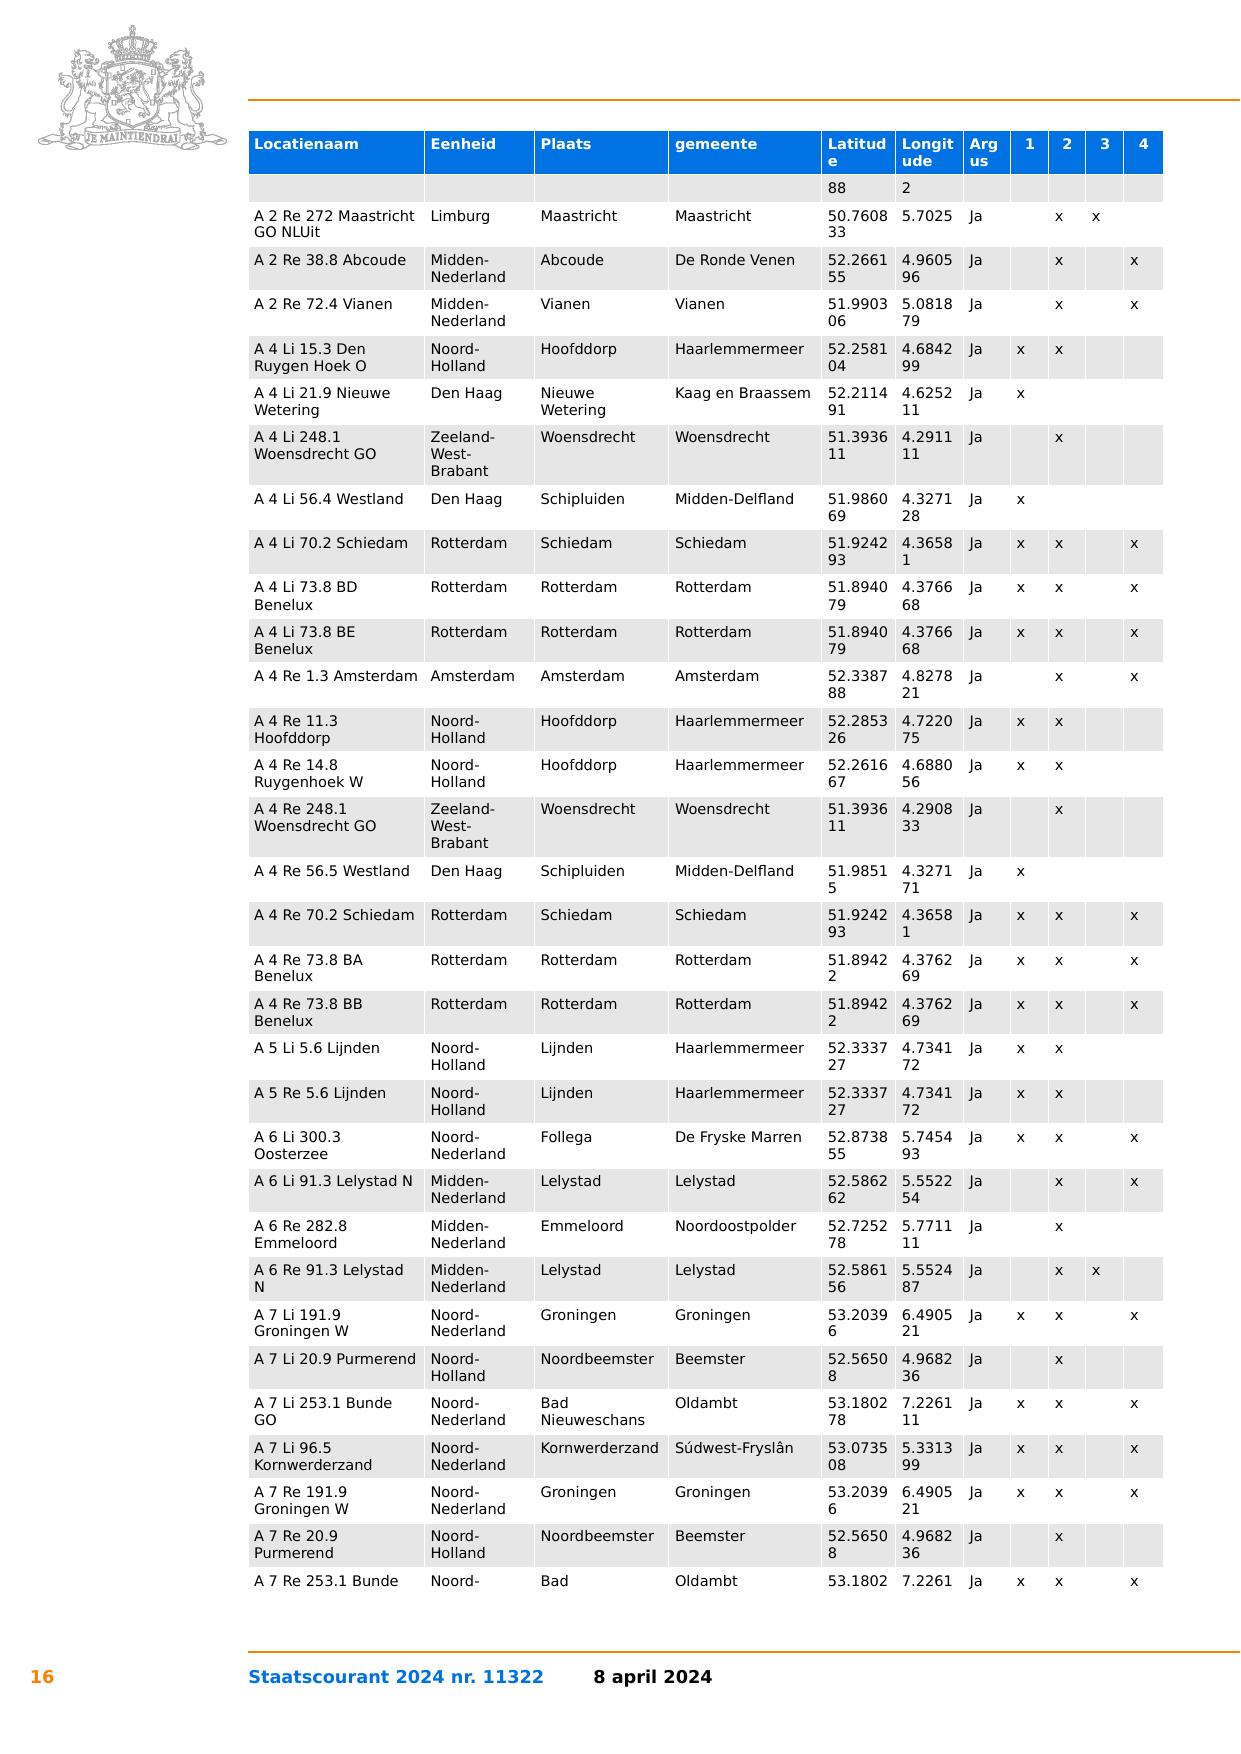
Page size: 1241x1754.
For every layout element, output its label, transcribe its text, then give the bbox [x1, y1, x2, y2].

table_header Eenheid [425, 131, 534, 174]
table_cell Ja [964, 1568, 1010, 1594]
table_cell Woensdrecht [669, 425, 821, 485]
table_cell 52.586262 [822, 1169, 895, 1212]
table_cell A 4 Re 1.3 Amsterdam [249, 664, 424, 707]
table_cell Ja [964, 1213, 1010, 1256]
table_cell Ja [964, 425, 1010, 485]
table_cell A 6 Re 282.8 Emmeloord [249, 1213, 424, 1256]
table_cell Maastricht [669, 203, 821, 246]
table_cell Schipluiden [535, 486, 668, 529]
table_cell A 4 Li 15.3 Den Ruygen Hoek O [249, 336, 424, 379]
table_cell 53.20396 [822, 1479, 895, 1522]
table_cell 51.393611 [822, 797, 895, 857]
table_cell x [1049, 1346, 1085, 1389]
table_cell Hoofddorp [535, 752, 668, 796]
table_cell [1011, 247, 1048, 290]
table_cell Lelystad [669, 1257, 821, 1301]
table_cell Noord-Holland [425, 1080, 534, 1123]
table_cell Groningen [535, 1302, 668, 1345]
table_cell [1086, 291, 1123, 335]
table_cell x [1049, 708, 1085, 751]
table_cell A 4 Li 73.8 BE Benelux [249, 619, 424, 662]
table_cell [1011, 1169, 1048, 1212]
table_cell Rotterdam [425, 947, 534, 990]
table_cell [1086, 902, 1123, 946]
table_cell 4.327171 [896, 858, 963, 901]
table_cell 5.745493 [896, 1124, 963, 1167]
table_cell 51.924293 [822, 530, 895, 574]
table_cell [1086, 1124, 1123, 1167]
table_cell Vianen [535, 291, 668, 335]
table_cell Ja [964, 380, 1010, 423]
table_cell [1011, 1213, 1048, 1256]
table_cell 51.98515 [822, 858, 895, 901]
table_cell Rotterdam [535, 575, 668, 618]
table_cell [1086, 175, 1123, 202]
table_cell [1086, 1479, 1123, 1522]
table_cell x [1049, 1035, 1085, 1079]
table_cell x [1011, 1390, 1048, 1434]
table_cell A 7 Li 253.1 Bunde GO [249, 1390, 424, 1434]
table_cell x [1049, 664, 1085, 707]
table_cell Noord-Nederland [425, 1435, 534, 1478]
table_cell [1124, 1213, 1163, 1256]
table_cell A 7 Li 191.9 Groningen W [249, 1302, 424, 1345]
table_cell x [1049, 1257, 1085, 1301]
table_cell [1124, 1257, 1163, 1301]
table_cell Noord-Nederland [425, 1479, 534, 1522]
table_cell x [1124, 1169, 1163, 1212]
table_header 3 [1086, 131, 1123, 174]
table_cell [1086, 1346, 1123, 1389]
table_cell Oldambt [669, 1390, 821, 1434]
table_cell x [1049, 1302, 1085, 1345]
table_cell 51.89422 [822, 947, 895, 990]
table_cell x [1049, 752, 1085, 796]
table_cell Rotterdam [535, 947, 668, 990]
table_cell 51.393611 [822, 425, 895, 485]
table_cell [1011, 425, 1048, 485]
table_cell Rotterdam [425, 619, 534, 662]
table_cell [1124, 1524, 1163, 1567]
table_cell 52.261667 [822, 752, 895, 796]
table_cell 4.827821 [896, 664, 963, 707]
table_cell [1124, 486, 1163, 529]
table_cell x [1049, 530, 1085, 574]
table_cell [1086, 1302, 1123, 1345]
table_cell Follega [535, 1124, 668, 1167]
table_cell x [1049, 1390, 1085, 1434]
table_cell Lelystad [669, 1169, 821, 1212]
table_cell x [1049, 1124, 1085, 1167]
table_cell 52.266155 [822, 247, 895, 290]
table_cell x [1124, 1124, 1163, 1167]
table_cell Haarlemmermeer [669, 752, 821, 796]
table_cell Ja [964, 1524, 1010, 1567]
table_cell Rotterdam [669, 947, 821, 990]
table_cell [249, 175, 424, 202]
table_cell Oldambt [669, 1568, 821, 1594]
table_cell Ja [964, 291, 1010, 335]
table_cell A 4 Re 70.2 Schiedam [249, 902, 424, 946]
table_cell Ja [964, 947, 1010, 990]
table_cell De Fryske Marren [669, 1124, 821, 1167]
table_cell [1086, 247, 1123, 290]
table_cell x [1124, 1390, 1163, 1434]
table_cell A 5 Li 5.6 Lijnden [249, 1035, 424, 1079]
table_cell x [1049, 991, 1085, 1034]
table_cell [1086, 1213, 1123, 1256]
table_cell 4.327128 [896, 486, 963, 529]
table_cell Beemster [669, 1346, 821, 1389]
table_cell A 4 Re 14.8 Ruygenhoek W [249, 752, 424, 796]
table_cell Noordoostpolder [669, 1213, 821, 1256]
table_cell x [1049, 291, 1085, 335]
table_cell Ja [964, 1124, 1010, 1167]
table_cell [1011, 175, 1048, 202]
table_cell 51.89422 [822, 991, 895, 1034]
table_cell Ja [964, 664, 1010, 707]
table_cell [1086, 708, 1123, 751]
table_cell [1124, 752, 1163, 796]
table_cell x [1049, 247, 1085, 290]
table_cell A 4 Li 248.1 Woensdrecht GO [249, 425, 424, 485]
table_cell Noord-Holland [425, 752, 534, 796]
table_cell 4.376668 [896, 575, 963, 618]
table_cell Rotterdam [669, 619, 821, 662]
table_cell Midden-Nederland [425, 1169, 534, 1212]
table_header Latitude [822, 131, 895, 174]
table_cell x [1011, 1035, 1048, 1079]
table_header 4 [1124, 131, 1163, 174]
table_cell Noord-Holland [425, 708, 534, 751]
table_cell Ja [964, 1035, 1010, 1079]
table_cell Schipluiden [535, 858, 668, 901]
table_cell A 2 Re 72.4 Vianen [249, 291, 424, 335]
table_cell [1011, 1346, 1048, 1389]
table_cell 51.986069 [822, 486, 895, 529]
table_cell Noord-Nederland [425, 1302, 534, 1345]
table_cell [1086, 664, 1123, 707]
table_header Plaats [535, 131, 668, 174]
table_cell Ja [964, 247, 1010, 290]
table_cell A 7 Re 191.9 Groningen W [249, 1479, 424, 1522]
table_cell x [1124, 291, 1163, 335]
table_cell x [1011, 1080, 1048, 1123]
table_cell x [1124, 1302, 1163, 1345]
table_cell [1011, 664, 1048, 707]
table_cell A 5 Re 5.6 Lijnden [249, 1080, 424, 1123]
table_cell [1124, 203, 1163, 246]
table_cell Abcoude [535, 247, 668, 290]
table_cell Zeeland-West-Brabant [425, 797, 534, 857]
table_cell Woensdrecht [669, 797, 821, 857]
table_cell 5.552487 [896, 1257, 963, 1301]
table_cell [1086, 1169, 1123, 1212]
table_cell 50.760833 [822, 203, 895, 246]
table_cell Midden-Nederland [425, 247, 534, 290]
table_cell [1049, 858, 1085, 901]
table_cell A 7 Li 20.9 Purmerend [249, 1346, 424, 1389]
table_cell [1086, 1390, 1123, 1434]
table_cell [1124, 175, 1163, 202]
table_cell [1086, 575, 1123, 618]
table_cell Rotterdam [425, 530, 534, 574]
table_cell [964, 175, 1010, 202]
table_cell 4.960596 [896, 247, 963, 290]
table_cell 4.36581 [896, 902, 963, 946]
table_cell Haarlemmermeer [669, 708, 821, 751]
table_cell x [1049, 1524, 1085, 1567]
table_cell [1124, 1035, 1163, 1079]
table_cell x [1049, 1479, 1085, 1522]
table_cell 6.490521 [896, 1302, 963, 1345]
table_cell 7.226111 [896, 1390, 963, 1434]
table_cell Ja [964, 530, 1010, 574]
table_cell A 4 Li 73.8 BD Benelux [249, 575, 424, 618]
table_cell Midden-Nederland [425, 1257, 534, 1301]
table_cell Groningen [669, 1302, 821, 1345]
table_cell x [1124, 1435, 1163, 1478]
table_cell Ja [964, 1080, 1010, 1123]
table_cell 6.490521 [896, 1479, 963, 1522]
table_cell [1124, 425, 1163, 485]
table_cell [1086, 947, 1123, 990]
table_cell [535, 175, 668, 202]
table_cell 53.180278 [822, 1390, 895, 1434]
table_cell 53.20396 [822, 1302, 895, 1345]
table_cell Ja [964, 486, 1010, 529]
table_cell Noord-Holland [425, 1346, 534, 1389]
table_cell Noordbeemster [535, 1524, 668, 1567]
table_cell x [1011, 902, 1048, 946]
table_header 2 [1049, 131, 1085, 174]
table_cell Nieuwe Wetering [535, 380, 668, 423]
table_cell [1086, 1080, 1123, 1123]
table_cell 5.771111 [896, 1213, 963, 1256]
table_cell x [1011, 1568, 1048, 1594]
table_cell [1086, 991, 1123, 1034]
table_cell [1086, 752, 1123, 796]
table_cell 52.338788 [822, 664, 895, 707]
table_cell Haarlemmermeer [669, 1080, 821, 1123]
table_cell 52.211491 [822, 380, 895, 423]
table_cell 53.1802 [822, 1568, 895, 1594]
table_cell [1086, 380, 1123, 423]
table_cell Emmeloord [535, 1213, 668, 1256]
table_cell x [1049, 1080, 1085, 1123]
table_cell Ja [964, 575, 1010, 618]
table_cell x [1011, 486, 1048, 529]
table_cell [1086, 619, 1123, 662]
table_cell Bad Nieuweschans [535, 1390, 668, 1434]
table_cell Hoofddorp [535, 336, 668, 379]
table_cell Kaag en Braassem [669, 380, 821, 423]
table_cell A 7 Re 20.9 Purmerend [249, 1524, 424, 1567]
table_cell Midden-Nederland [425, 1213, 534, 1256]
table_cell x [1011, 530, 1048, 574]
table_cell 52.56508 [822, 1524, 895, 1567]
table_cell x [1011, 752, 1048, 796]
table_cell A 7 Re 253.1 Bunde [249, 1568, 424, 1594]
table_cell [1086, 486, 1123, 529]
table_cell x [1049, 902, 1085, 946]
table_cell x [1011, 991, 1048, 1034]
table_cell 5.331399 [896, 1435, 963, 1478]
table_cell Noord-Nederland [425, 1124, 534, 1167]
table_cell 51.894079 [822, 619, 895, 662]
table_cell Ja [964, 1390, 1010, 1434]
table_cell x [1049, 947, 1085, 990]
table_cell 4.968236 [896, 1524, 963, 1567]
table_cell [1124, 858, 1163, 901]
table_cell A 4 Re 56.5 Westland [249, 858, 424, 901]
table_cell x [1011, 380, 1048, 423]
table_cell Rotterdam [535, 619, 668, 662]
table_cell Noord-Holland [425, 1524, 534, 1567]
picture [38, 25, 227, 150]
table_cell [1124, 336, 1163, 379]
table_cell Den Haag [425, 486, 534, 529]
table_cell Ja [964, 1346, 1010, 1389]
table_cell Schiedam [535, 530, 668, 574]
table_cell Lelystad [535, 1257, 668, 1301]
table_cell [1086, 1524, 1123, 1567]
table_cell 52.725278 [822, 1213, 895, 1256]
table_cell Ja [964, 336, 1010, 379]
table_cell [1086, 858, 1123, 901]
table_cell Lelystad [535, 1169, 668, 1212]
table_cell 4.36581 [896, 530, 963, 574]
table_cell x [1124, 947, 1163, 990]
table_cell Amsterdam [535, 664, 668, 707]
table_cell 4.625211 [896, 380, 963, 423]
table_cell x [1011, 708, 1048, 751]
table_cell Groningen [669, 1479, 821, 1522]
table_cell Ja [964, 1257, 1010, 1301]
table_cell Rotterdam [425, 991, 534, 1034]
table_cell x [1049, 425, 1085, 485]
table_cell [1086, 797, 1123, 857]
table_cell 4.291111 [896, 425, 963, 485]
table_cell 4.684299 [896, 336, 963, 379]
table_cell 4.734172 [896, 1035, 963, 1079]
table_cell Schiedam [535, 902, 668, 946]
table_cell 4.734172 [896, 1080, 963, 1123]
table_cell Noordbeemster [535, 1346, 668, 1389]
table_cell 51.894079 [822, 575, 895, 618]
table_cell x [1124, 619, 1163, 662]
table_cell Ja [964, 902, 1010, 946]
table_cell 51.990306 [822, 291, 895, 335]
table_cell Ja [964, 797, 1010, 857]
table_cell [1011, 291, 1048, 335]
table_cell x [1124, 247, 1163, 290]
table_cell Vianen [669, 291, 821, 335]
table_cell 2 [896, 175, 963, 202]
table_cell 5.552254 [896, 1169, 963, 1212]
table_cell Bad [535, 1568, 668, 1594]
table_cell 52.873855 [822, 1124, 895, 1167]
table_cell [1086, 530, 1123, 574]
table_cell x [1049, 1213, 1085, 1256]
table_cell A 6 Re 91.3 Lelystad N [249, 1257, 424, 1301]
table_cell [1011, 203, 1048, 246]
table_cell [1086, 425, 1123, 485]
table_cell 4.688056 [896, 752, 963, 796]
table_cell Ja [964, 619, 1010, 662]
table_cell De Ronde Venen [669, 247, 821, 290]
table_cell Maastricht [535, 203, 668, 246]
table_cell Ja [964, 1169, 1010, 1212]
table_cell [1086, 336, 1123, 379]
table_cell [1124, 380, 1163, 423]
table_cell [1086, 1568, 1123, 1594]
table_cell Lijnden [535, 1035, 668, 1079]
table_cell x [1124, 1479, 1163, 1522]
table_cell 4.722075 [896, 708, 963, 751]
table_cell [1124, 797, 1163, 857]
table_cell 52.333727 [822, 1035, 895, 1079]
table_cell x [1049, 1169, 1085, 1212]
table_cell 5.081879 [896, 291, 963, 335]
table_cell Ja [964, 752, 1010, 796]
table_cell A 4 Li 70.2 Schiedam [249, 530, 424, 574]
table_cell 88 [822, 175, 895, 202]
table_header 1 [1011, 131, 1048, 174]
table_cell x [1124, 530, 1163, 574]
table_cell Noord- [425, 1568, 534, 1594]
table_cell x [1124, 664, 1163, 707]
table_cell x [1011, 858, 1048, 901]
table_cell x [1049, 1435, 1085, 1478]
table_cell Ja [964, 1479, 1010, 1522]
table_header gemeente [669, 131, 821, 174]
table_cell 4.376269 [896, 947, 963, 990]
table_cell Noord-Holland [425, 336, 534, 379]
table_cell x [1011, 1302, 1048, 1345]
table_header Longitude [896, 131, 963, 174]
table_cell A 2 Re 272 Maastricht GO NLUit [249, 203, 424, 246]
table_cell x [1011, 1479, 1048, 1522]
table_cell Schiedam [669, 902, 821, 946]
table_cell Lijnden [535, 1080, 668, 1123]
table_cell [1011, 1524, 1048, 1567]
table_cell Noord-Holland [425, 1035, 534, 1079]
table_cell A 4 Li 21.9 Nieuwe Wetering [249, 380, 424, 423]
table_cell x [1011, 336, 1048, 379]
table_cell Rotterdam [669, 991, 821, 1034]
table_header Locatienaam [249, 131, 424, 174]
table_cell x [1049, 575, 1085, 618]
table_cell 52.586156 [822, 1257, 895, 1301]
table_cell 4.290833 [896, 797, 963, 857]
table_cell Ja [964, 1302, 1010, 1345]
table_cell x [1011, 947, 1048, 990]
table_cell 52.56508 [822, 1346, 895, 1389]
table_cell x [1011, 619, 1048, 662]
table_cell x [1049, 1568, 1085, 1594]
table_cell [669, 175, 821, 202]
table_cell [1086, 1435, 1123, 1478]
table_cell x [1011, 575, 1048, 618]
table_cell Haarlemmermeer [669, 1035, 821, 1079]
table_cell x [1011, 1124, 1048, 1167]
table_cell [1049, 175, 1085, 202]
table_cell A 2 Re 38.8 Abcoude [249, 247, 424, 290]
table_cell Ja [964, 991, 1010, 1034]
table_cell Beemster [669, 1524, 821, 1567]
table_cell Hoofddorp [535, 708, 668, 751]
table_cell Noord-Nederland [425, 1390, 534, 1434]
table_cell x [1086, 203, 1123, 246]
table_cell Kornwerderzand [535, 1435, 668, 1478]
table_cell 7.2261 [896, 1568, 963, 1594]
table_cell 52.258104 [822, 336, 895, 379]
table_cell A 4 Re 11.3 Hoofddorp [249, 708, 424, 751]
table_cell Midden-Delfland [669, 858, 821, 901]
table_cell [1124, 708, 1163, 751]
table_cell A 4 Li 56.4 Westland [249, 486, 424, 529]
table_cell Rotterdam [425, 575, 534, 618]
table_cell Zeeland-West-Brabant [425, 425, 534, 485]
table_cell Limburg [425, 203, 534, 246]
table_cell Woensdrecht [535, 797, 668, 857]
table_cell Ja [964, 1435, 1010, 1478]
table_cell Ja [964, 708, 1010, 751]
table_cell [1011, 1257, 1048, 1301]
table_cell Midden-Nederland [425, 291, 534, 335]
table_cell x [1124, 902, 1163, 946]
table_cell A 4 Re 73.8 BB Benelux [249, 991, 424, 1034]
table_cell [1049, 380, 1085, 423]
table_cell Amsterdam [425, 664, 534, 707]
table_cell A 4 Re 73.8 BA Benelux [249, 947, 424, 990]
table_cell 52.333727 [822, 1080, 895, 1123]
table_cell [1011, 797, 1048, 857]
table_header Argus [964, 131, 1010, 174]
table_cell x [1049, 797, 1085, 857]
table_cell Rotterdam [669, 575, 821, 618]
table_cell 51.924293 [822, 902, 895, 946]
table_cell x [1049, 336, 1085, 379]
table_cell [425, 175, 534, 202]
table_cell [1124, 1346, 1163, 1389]
table_cell Ja [964, 203, 1010, 246]
table_cell Rotterdam [425, 902, 534, 946]
table_cell [1124, 1080, 1163, 1123]
table_cell A 6 Li 91.3 Lelystad N [249, 1169, 424, 1212]
table_cell [1086, 1035, 1123, 1079]
table_cell x [1011, 1435, 1048, 1478]
table_cell 4.376668 [896, 619, 963, 662]
table_cell Groningen [535, 1479, 668, 1522]
table_cell Ja [964, 858, 1010, 901]
table_cell 4.968236 [896, 1346, 963, 1389]
table_cell Den Haag [425, 380, 534, 423]
table_cell x [1086, 1257, 1123, 1301]
table_cell 52.285326 [822, 708, 895, 751]
table_cell x [1124, 1568, 1163, 1594]
table_cell Haarlemmermeer [669, 336, 821, 379]
table_cell Amsterdam [669, 664, 821, 707]
table_cell Midden-Delfland [669, 486, 821, 529]
table_cell Súdwest-Fryslân [669, 1435, 821, 1478]
table_cell Den Haag [425, 858, 534, 901]
table_cell [1049, 486, 1085, 529]
table_cell x [1049, 619, 1085, 662]
table_cell A 7 Li 96.5 Kornwerderzand [249, 1435, 424, 1478]
table_cell Schiedam [669, 530, 821, 574]
table_cell 53.073508 [822, 1435, 895, 1478]
table_cell x [1049, 203, 1085, 246]
table_cell Woensdrecht [535, 425, 668, 485]
table_cell A 6 Li 300.3 Oosterzee [249, 1124, 424, 1167]
table_cell x [1124, 575, 1163, 618]
table_cell Rotterdam [535, 991, 668, 1034]
table_cell A 4 Re 248.1 Woensdrecht GO [249, 797, 424, 857]
table_cell 5.7025 [896, 203, 963, 246]
table_cell x [1124, 991, 1163, 1034]
table_cell 4.376269 [896, 991, 963, 1034]
